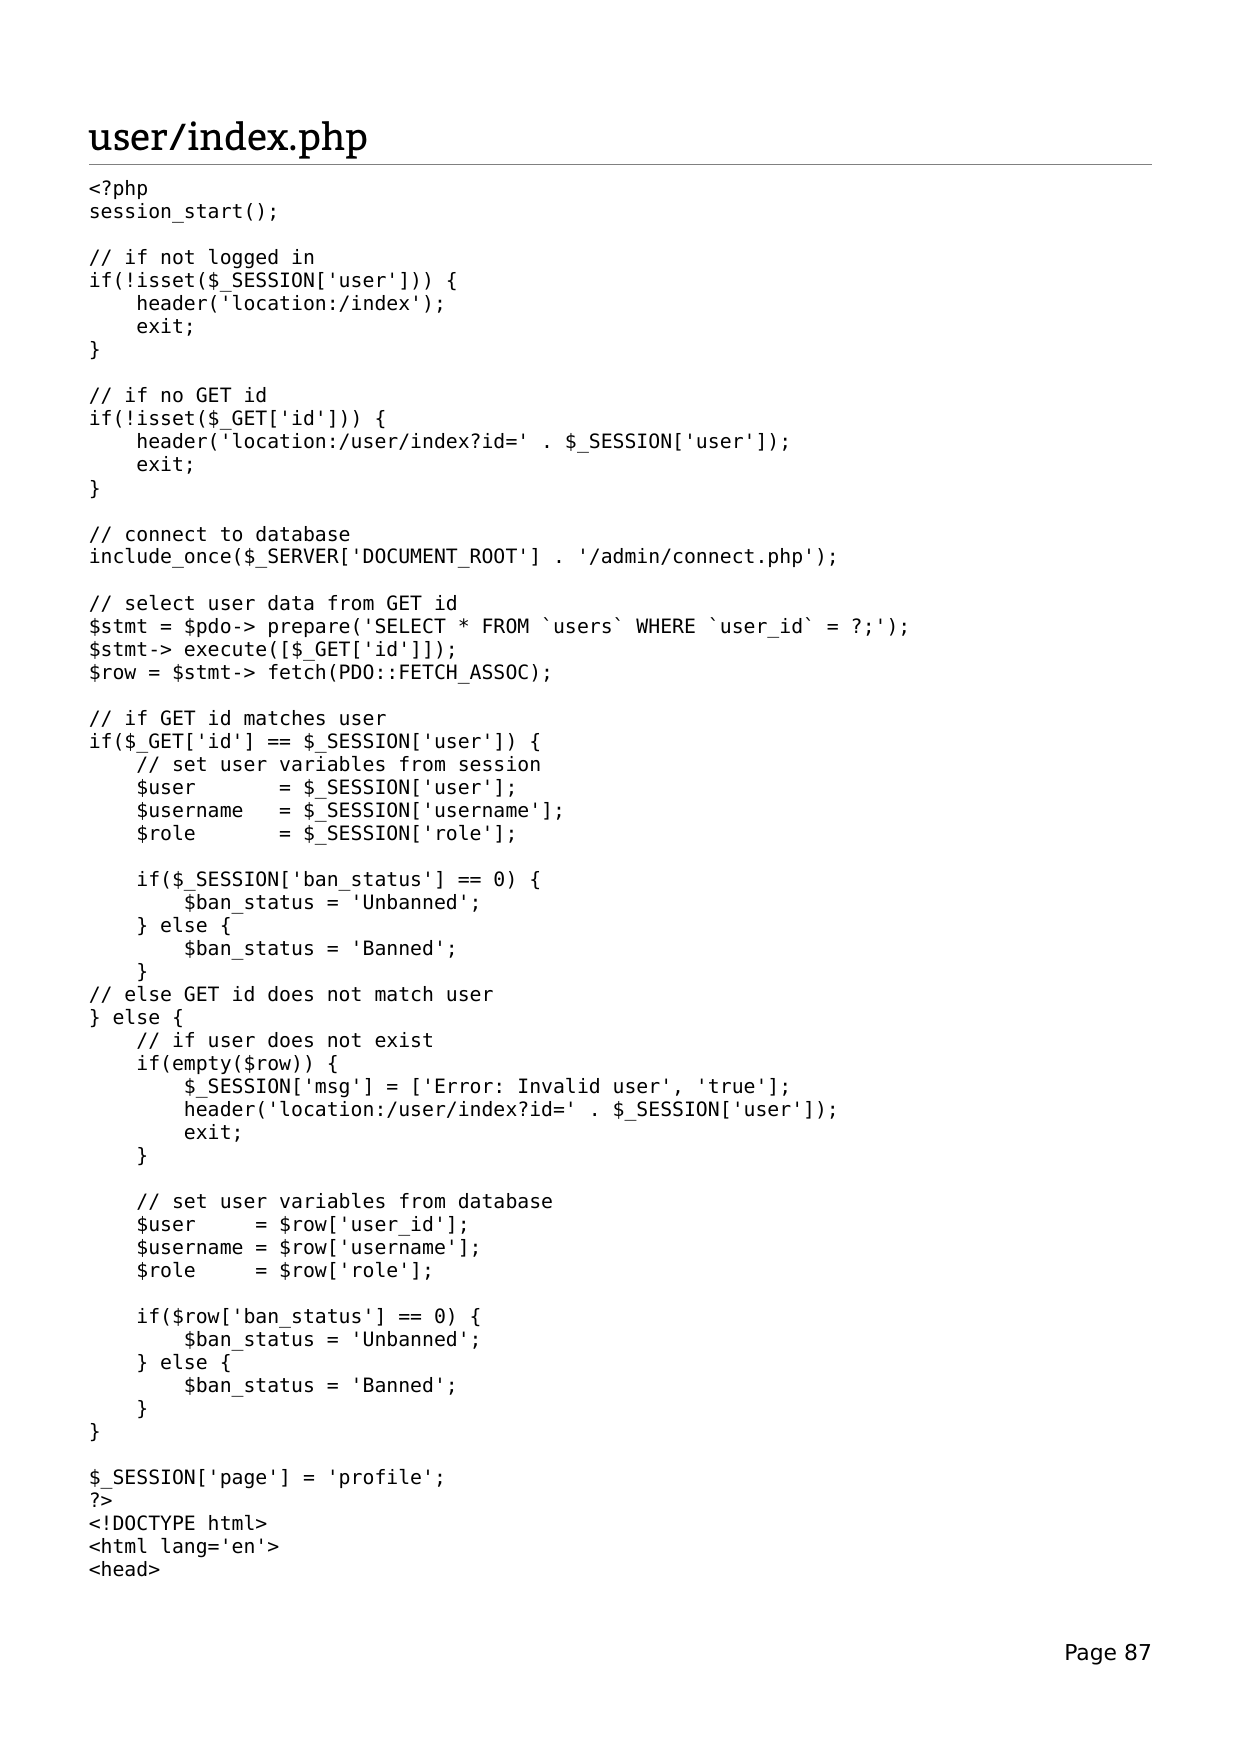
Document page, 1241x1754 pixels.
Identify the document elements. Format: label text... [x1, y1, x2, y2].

text } [88, 1144, 1152, 1167]
text header('location:/user/index?id=' . $_SESSION['user']); [88, 1098, 1152, 1121]
text $role = $_SESSION['role']; [88, 822, 1152, 845]
text if($row['ban_status'] == 0) { [88, 1305, 1152, 1328]
text $ban_status = 'Banned'; [88, 1374, 1152, 1397]
text $row = $stmt-> fetch(PDO::FETCH_ASSOC); [88, 661, 1152, 684]
text // set user variables from database [88, 1190, 1152, 1213]
text if($_SESSION['ban_status'] == 0) { [88, 868, 1152, 891]
text // select user data from GET id [88, 592, 1152, 615]
text exit; [88, 315, 1152, 338]
text <?php [88, 177, 1152, 200]
text } else { [88, 1351, 1152, 1374]
text } else { [88, 914, 1152, 937]
text // if no GET id [88, 384, 1152, 407]
text $user = $_SESSION['user']; [88, 776, 1152, 799]
text $role = $row['role']; [88, 1259, 1152, 1282]
text // if user does not exist [88, 1029, 1152, 1052]
text <html lang='en'> [88, 1536, 1152, 1558]
text if(empty($row)) { [88, 1052, 1152, 1075]
text header('location:/index'); [88, 292, 1152, 315]
text exit; [88, 453, 1152, 477]
text $user = $row['user_id']; [88, 1213, 1152, 1236]
text // if GET id matches user [88, 707, 1152, 730]
text $stmt = $pdo-> prepare('SELECT * FROM `users` WHERE `user_id` = ?;'); [88, 615, 1152, 638]
text if(!isset($_SESSION['user'])) { [88, 269, 1152, 292]
text } else { [88, 1006, 1152, 1029]
text $ban_status = 'Unbanned'; [88, 891, 1152, 914]
text } [88, 338, 1152, 361]
text $username = $row['username']; [88, 1236, 1152, 1259]
text $ban_status = 'Banned'; [88, 937, 1152, 960]
text $_SESSION['msg'] = ['Error: Invalid user', 'true']; [88, 1075, 1152, 1098]
text if(!isset($_GET['id'])) { [88, 407, 1152, 431]
text // if not logged in [88, 246, 1152, 269]
text // else GET id does not match user [88, 983, 1152, 1006]
text } [88, 1397, 1152, 1420]
text ?> [88, 1489, 1152, 1512]
text $username = $_SESSION['username']; [88, 799, 1152, 822]
text } [88, 960, 1152, 983]
text session_start(); [88, 200, 1152, 223]
text include_once($_SERVER['DOCUMENT_ROOT'] . '/admin/connect.php'); [88, 546, 1152, 569]
text exit; [88, 1121, 1152, 1144]
text header('location:/user/index?id=' . $_SESSION['user']); [88, 431, 1152, 453]
text $ban_status = 'Unbanned'; [88, 1328, 1152, 1351]
subtitle user/index.php [88, 113, 1152, 165]
text <head> [88, 1558, 1152, 1582]
text $_SESSION['page'] = 'profile'; [88, 1466, 1152, 1489]
text } [88, 1420, 1152, 1443]
text } [88, 477, 1152, 499]
text // set user variables from session [88, 753, 1152, 776]
text if($_GET['id'] == $_SESSION['user']) { [88, 730, 1152, 753]
text <!DOCTYPE html> [88, 1512, 1152, 1536]
text // connect to database [88, 523, 1152, 546]
text $stmt-> execute([$_GET['id']]); [88, 638, 1152, 661]
